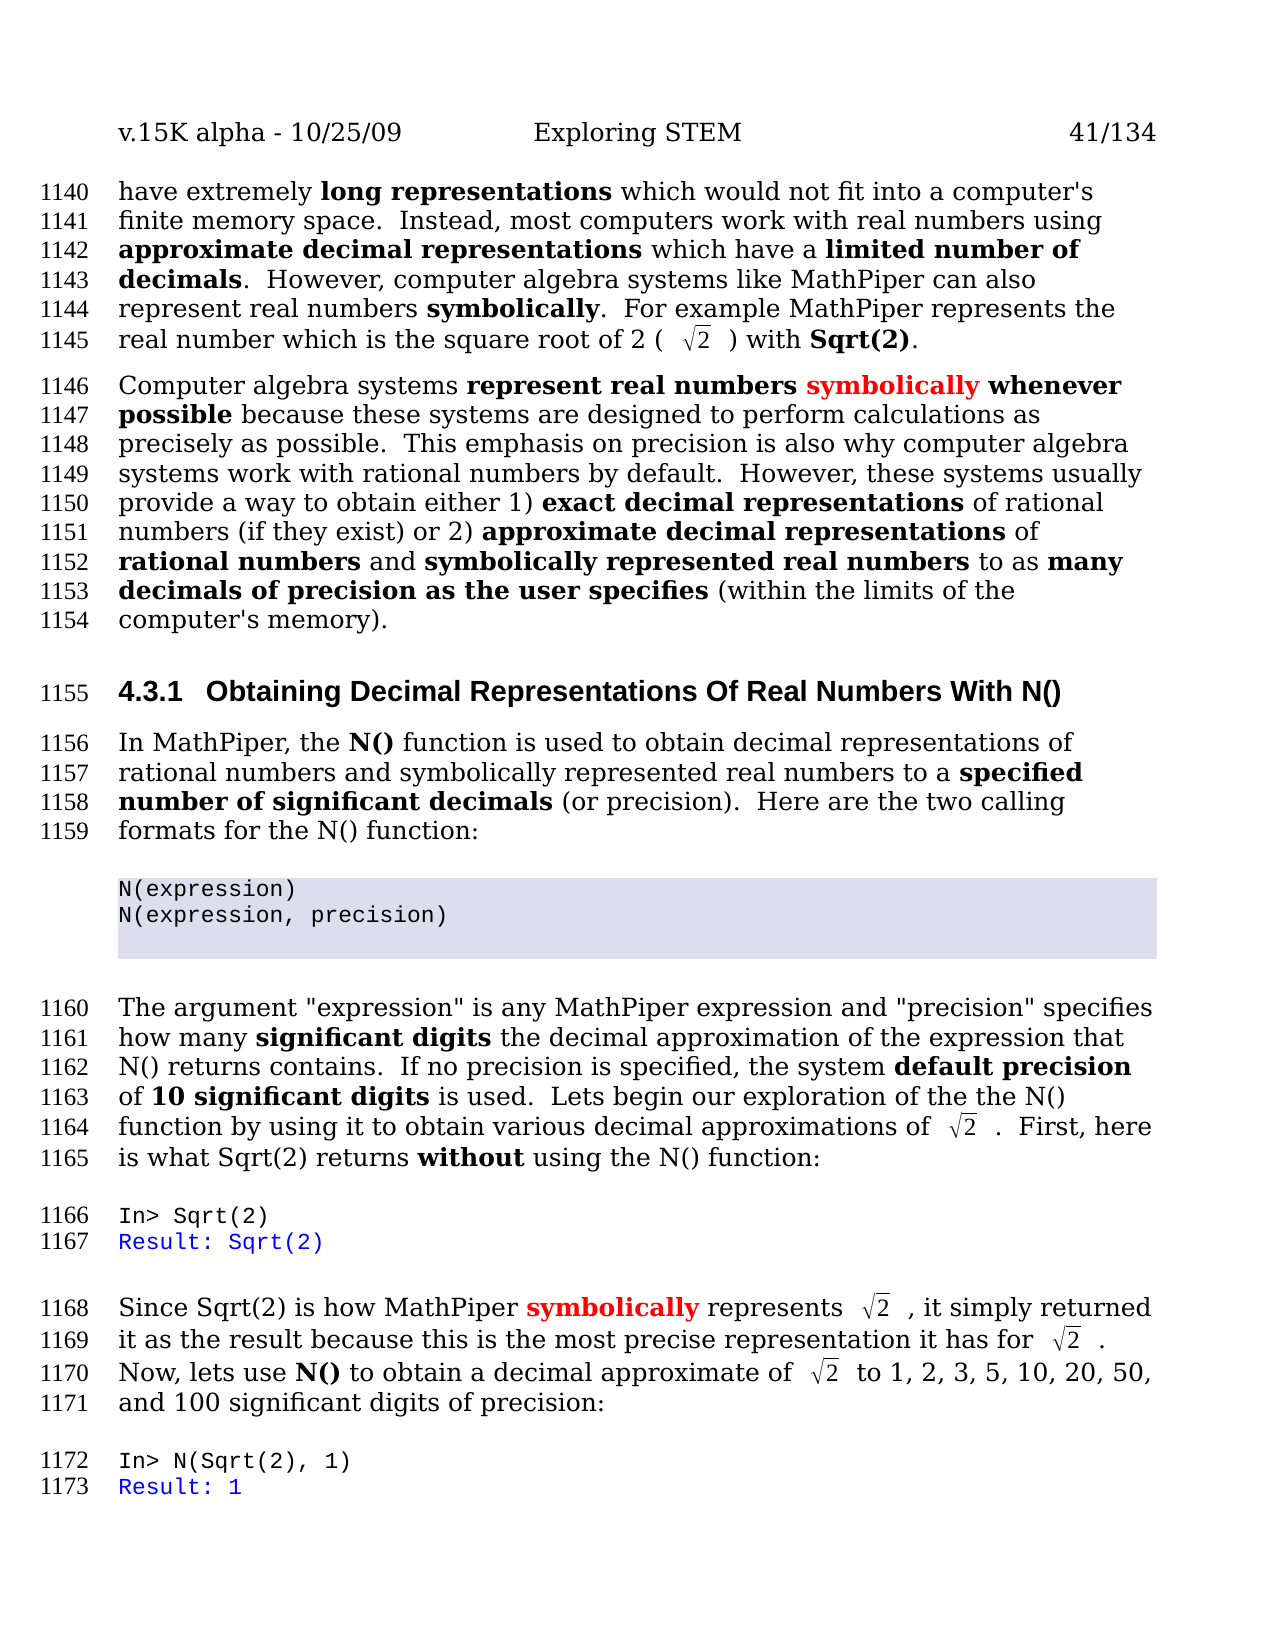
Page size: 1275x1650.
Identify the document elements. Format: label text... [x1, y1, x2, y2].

text The argument "expression" is any MathPiper expression and "precision" specifies how many significant digits the decimal approximation of the expression that N() returns contains. If no precision is specified, the system default precision of 10 significant digits is used. Lets begin our exploration of the the N() function by using it to obtain various decimal approximations of. First, here is what Sqrt(2) returns without using the N() function: [118, 994, 1157, 1173]
text Computer algebra systems represent real numbers symbolically whenever possible because these systems are designed to perform calculations as precisely as possible. This emphasis on precision is also why computer algebra systems work with rational numbers by default. However, these systems usually provide a way to obtain either 1) exact decimal representations of rational numbers (if they exist) or 2) approximate decimal representations of rational numbers and symbolically represented real numbers to as many decimals of precision as the user specifies (within the limits of the computer's memory). [118, 371, 1157, 634]
subtitle Obtaining Decimal Representations Of Real Numbers With N() [118, 674, 1157, 707]
text Result: 1 [118, 1476, 1157, 1502]
text Result: Sqrt(2) [118, 1231, 1157, 1257]
text In MathPiper, the N() function is used to obtain decimal representations of rational numbers and symbolically represented real numbers to a specified number of significant decimals (or precision). Here are the two calling formats for the N() function: [118, 728, 1157, 845]
text In> N(Sqrt(2), 1) [118, 1450, 1157, 1476]
table_header N(expression) N(expression, precision) [118, 878, 1157, 959]
text In> Sqrt(2) [118, 1205, 1157, 1231]
text have extremely long representations which would not fit into a computer's finite memory space. Instead, most computers work with real numbers using approximate decimal representations which have a limited number of decimals. However, computer algebra systems like MathPiper can also represent real numbers symbolically. For example MathPiper represents the real number which is the square root of 2 () with Sqrt(2). [118, 177, 1157, 356]
text Since Sqrt(2) is how MathPiper symbolically represents, it simply returned it as the result because this is the most precise representation it has for. Now, lets use N() to obtain a decimal approximate ofto 1, 2, 3, 5, 10, 20, 50, and 100 significant digits of precision: [118, 1291, 1157, 1418]
